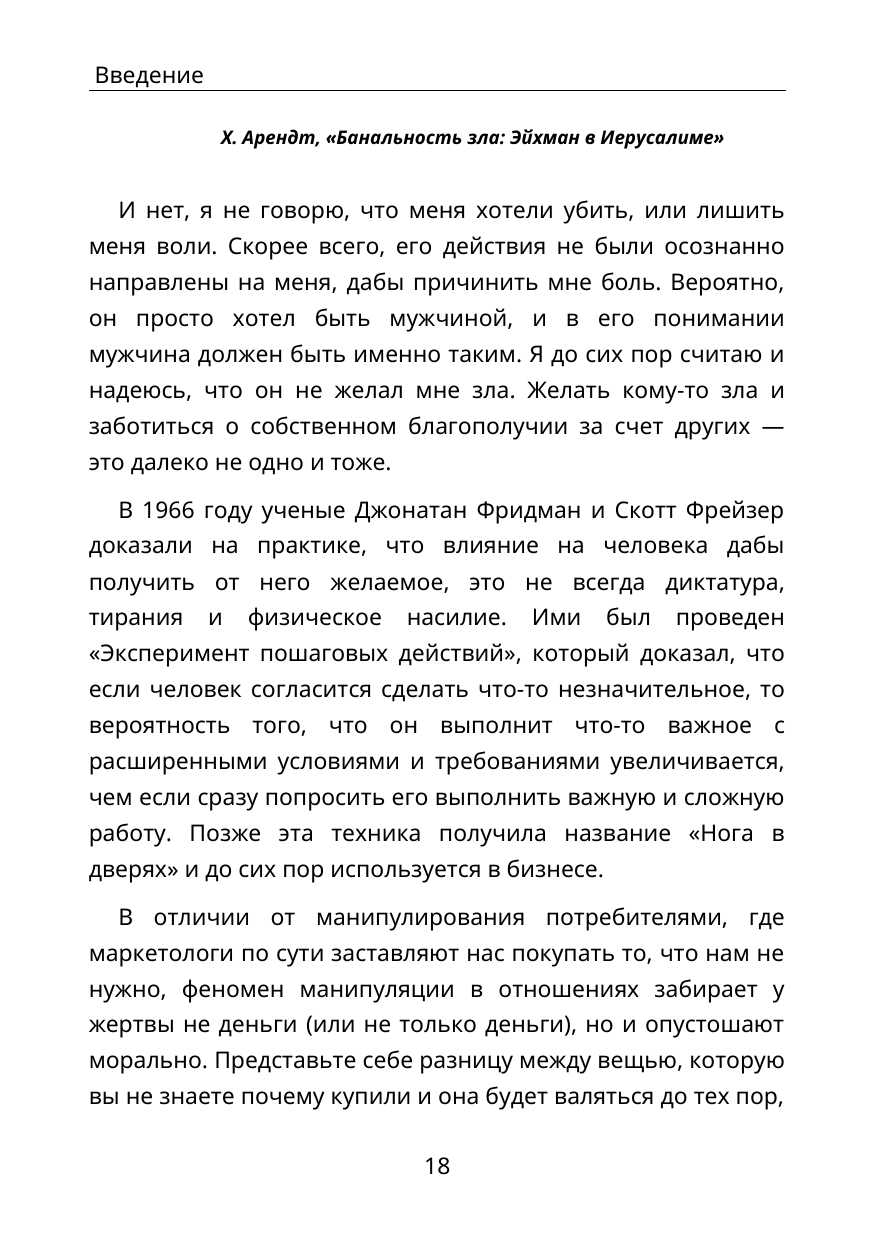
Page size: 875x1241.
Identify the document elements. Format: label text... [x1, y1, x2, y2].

text Х. Арендт, «Банальность зла: Эйхман в Иерусалиме» [148, 120, 726, 150]
text В 1966 году ученые Джонатан Фридман и Скотт Фрейзер доказали на практике, что влияние на человека дабы получить от него желаемое, это не всегда диктатура, тирания и физическое насилие. Ими был проведен «Эксперимент пошаговых действий», который доказал, что если человек согласится сделать что-то незначительное, то вероятность того, что он выполнит что-то важное с расширенными условиями и требованиями увеличивается, чем если сразу попросить его выполнить важную и сложную работу. Позже эта техника получила название «Нога в дверях» и до сих пор используется в бизнесе. [88, 493, 786, 884]
text И нет, я не говорю, что меня хотели убить, или лишить меня воли. Скорее всего, его действия не были осознанно направлены на меня, дабы причинить мне боль. Вероятно, он просто хотел быть мужчиной, и в его понимании мужчина должен быть именно таким. Я до сих пор считаю и надеюсь, что он не желал мне зла. Желать кому-то зла и заботиться о собственном благополучии за счет других — это далеко не одно и тоже. [88, 194, 786, 477]
text В отличии от манипулирования потребителями, где маркетологи по сути заставляют нас покупать то, что нам не нужно, феномен манипуляции в отношениях забирает у жертвы не деньги (или не только деньги), но и опустошают морально. Представьте себе разницу между вещью, которую вы не знаете почему купили и она будет валяться до тех пор, [88, 901, 786, 1112]
